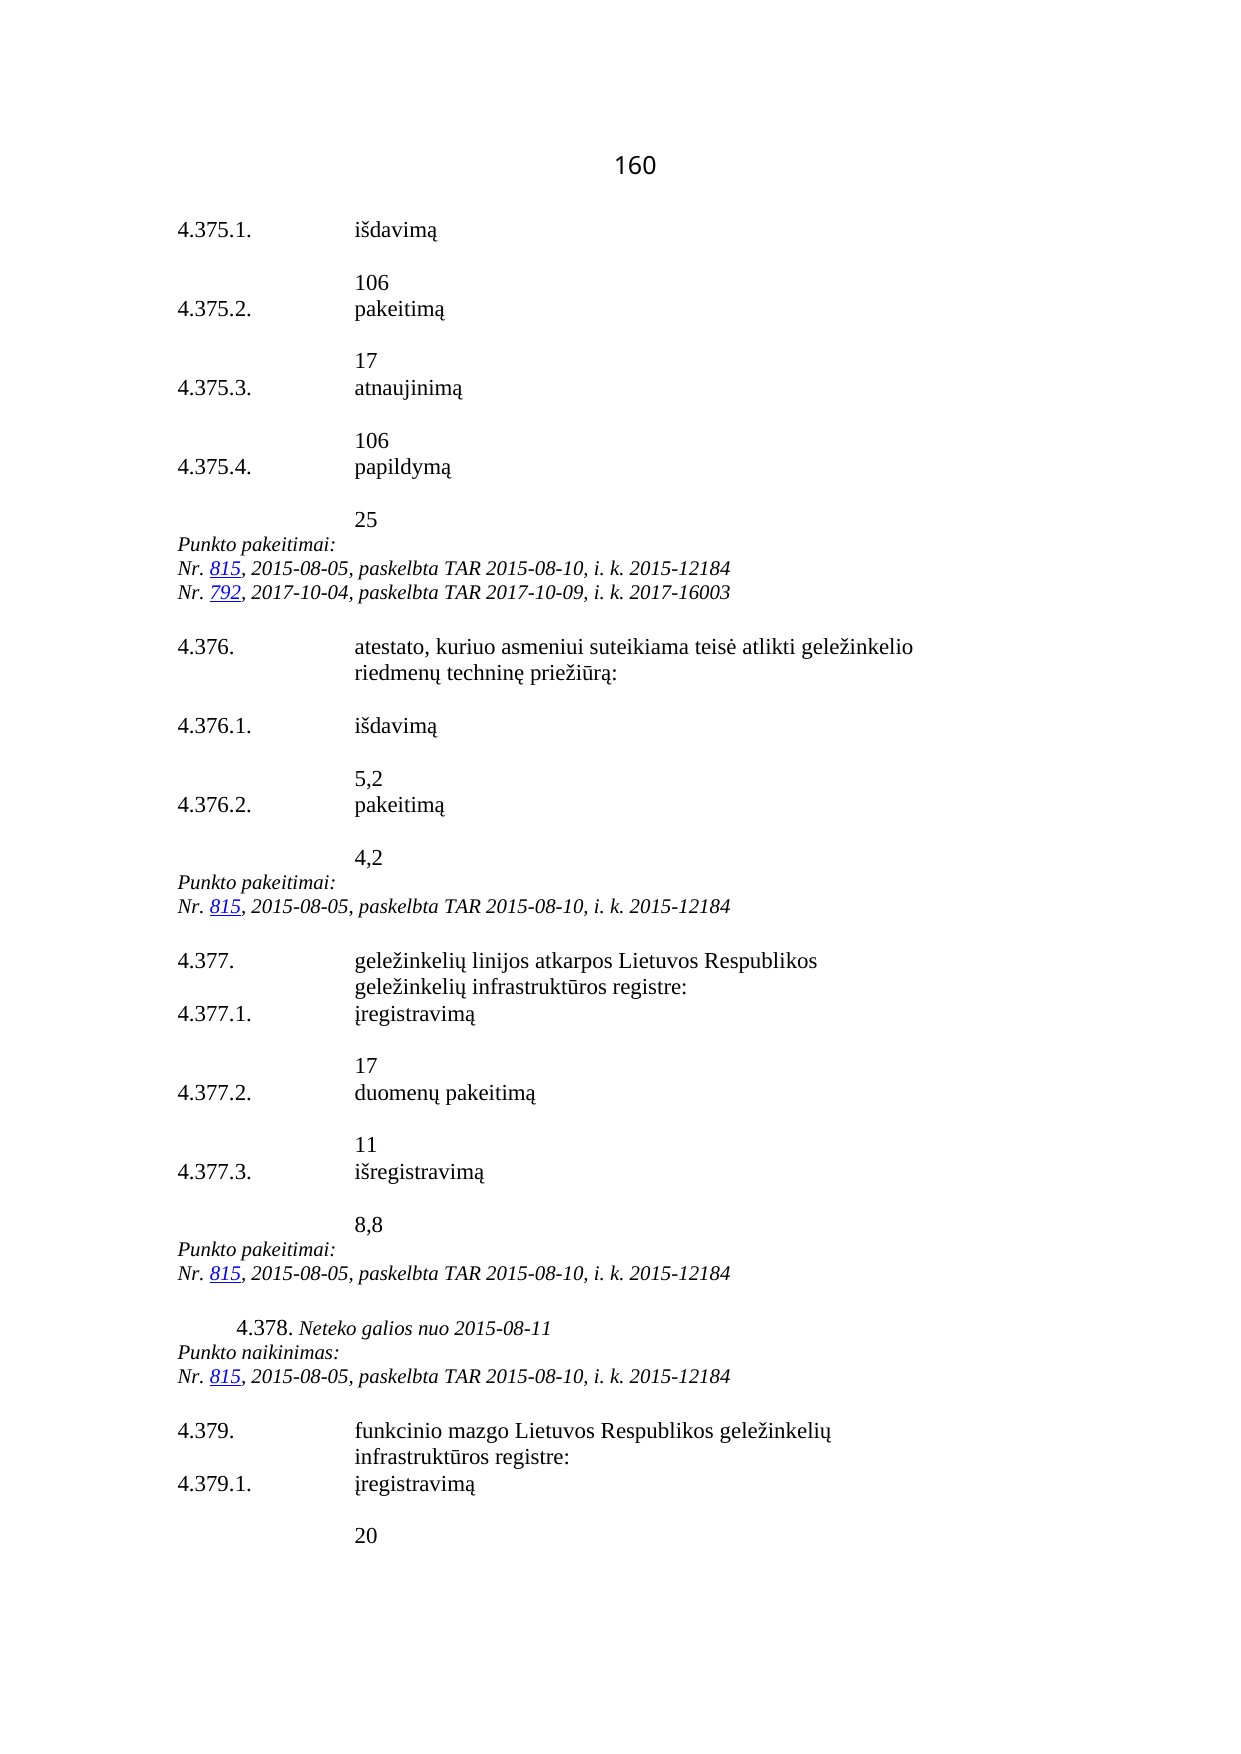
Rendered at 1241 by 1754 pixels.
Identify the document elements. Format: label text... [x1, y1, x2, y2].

text 4.377.2. duomenų pakeitimą 11 [177, 1079, 945, 1158]
text geležinkelių infrastruktūros registre: [354, 973, 945, 1000]
text riedmenų techninę priežiūrą: [354, 659, 945, 712]
text Punkto pakeitimai: [177, 870, 1093, 894]
text Nr. 815, 2015-08-05, paskelbta TAR 2015-08-10, i. k. 2015-12184 [177, 1261, 1093, 1285]
text 4.379. funkcinio mazgo Lietuvos Respublikos geležinkelių [177, 1417, 945, 1443]
text 4.375.4. papildymą 25 [177, 453, 945, 532]
text 4.377.3. išregistravimą 8,8 [177, 1158, 945, 1237]
text Nr. 815, 2015-08-05, paskelbta TAR 2015-08-10, i. k. 2015-12184 [177, 556, 1093, 580]
text Punkto pakeitimai: [177, 532, 1093, 556]
text Punkto naikinimas: [177, 1340, 1093, 1364]
text Nr. 815, 2015-08-05, paskelbta TAR 2015-08-10, i. k. 2015-12184 [177, 1364, 1093, 1388]
text 4.377.1. įregistravimą 17 [177, 1000, 945, 1079]
text 4.375.1. išdavimą 106 [177, 216, 945, 295]
text 4.379.1. įregistravimą 20 [177, 1470, 945, 1549]
text Nr. 792, 2017-10-04, paskelbta TAR 2017-10-09, i. k. 2017-16003 [177, 580, 1093, 604]
text 4.376.1. išdavimą 5,2 [177, 712, 945, 791]
text 4.377. geležinkelių linijos atkarpos Lietuvos Respublikos [177, 947, 945, 973]
text Punkto pakeitimai: [177, 1237, 1093, 1261]
text 4.376.2. pakeitimą 4,2 [177, 791, 945, 870]
text infrastruktūros registre: [354, 1443, 945, 1470]
text 4.375.3. atnaujinimą 106 [177, 374, 945, 453]
text 4.378. Neteko galios nuo 2015-08-11 [177, 1314, 1093, 1340]
text Nr. 815, 2015-08-05, paskelbta TAR 2015-08-10, i. k. 2015-12184 [177, 894, 1093, 918]
text 4.375.2. pakeitimą 17 [177, 295, 945, 374]
text 4.376. atestato, kuriuo asmeniui suteikiama teisė atlikti geležinkelio [177, 633, 945, 659]
